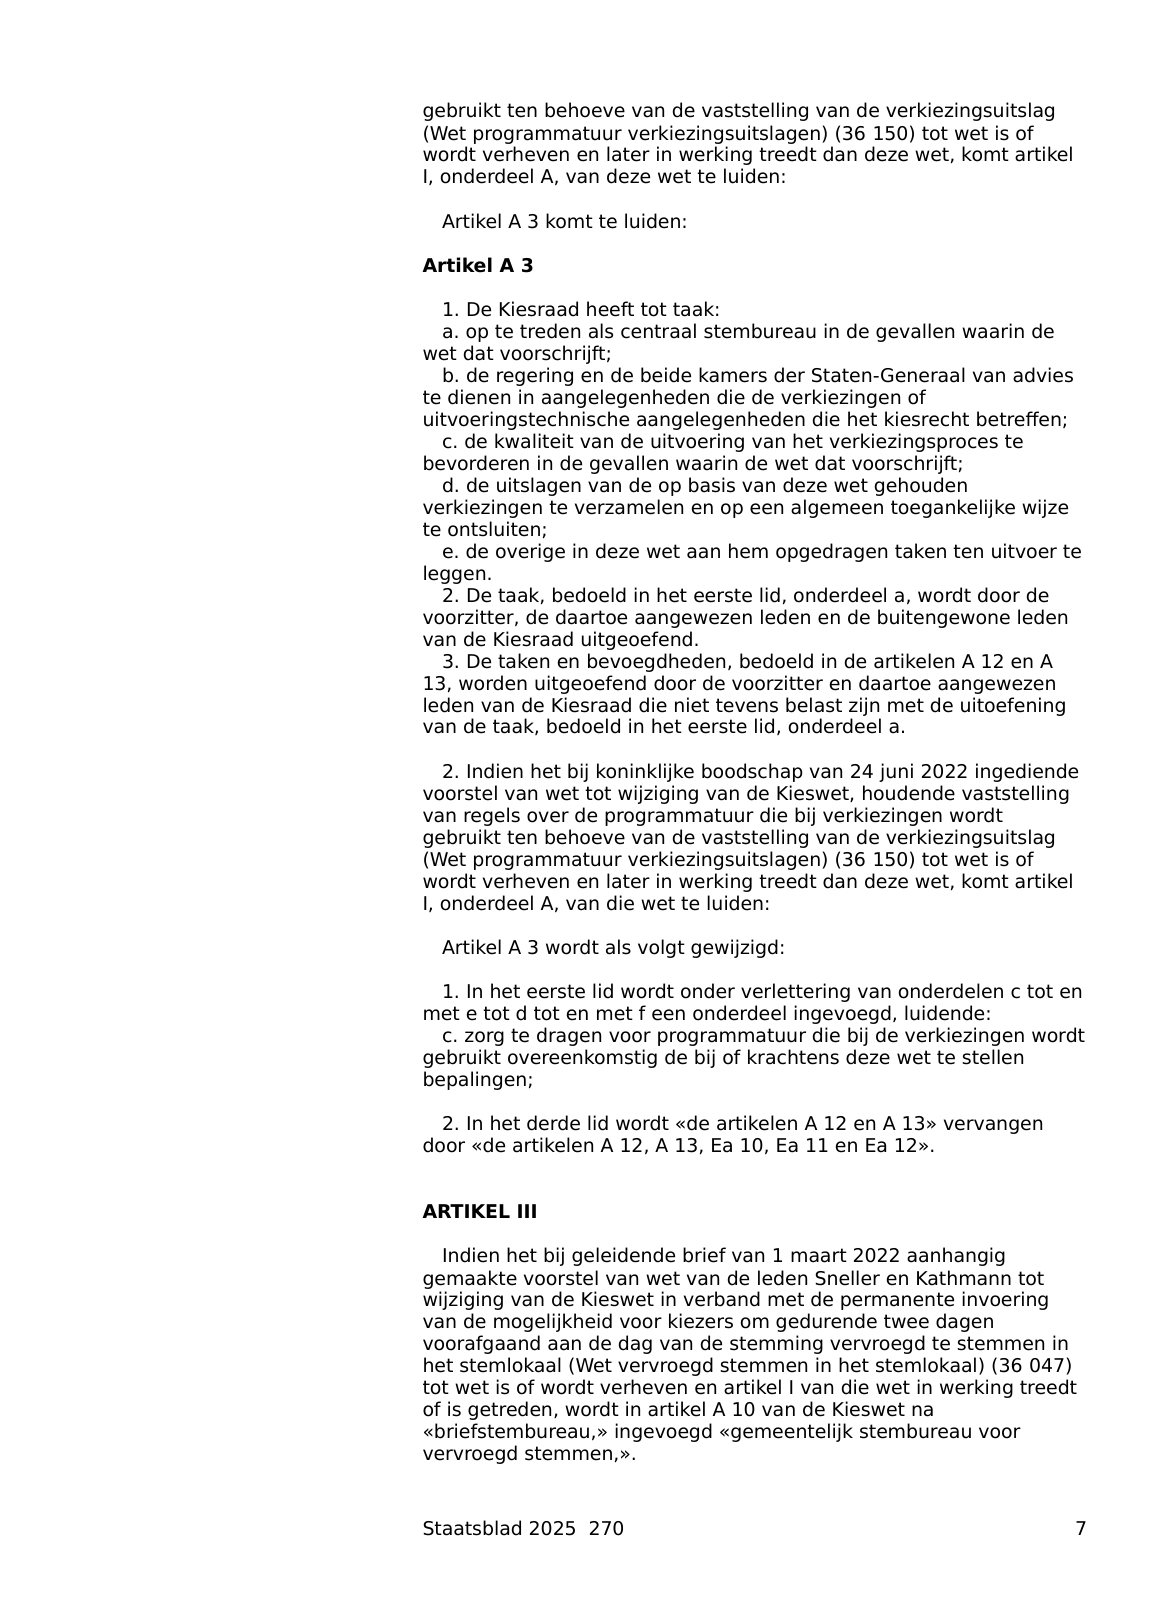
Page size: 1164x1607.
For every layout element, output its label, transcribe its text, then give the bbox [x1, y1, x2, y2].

text d. de uitslagen van de op basis van deze wet gehouden verkiezingen te verzamelen en op een algemeen toegankelijke wijze te ontsluiten; [422, 475, 1087, 541]
text 1. In het eerste lid wordt onder verlettering van onderdelen c tot en met e tot d tot en met f een onderdeel ingevoegd, luidende: [422, 981, 1087, 1025]
text Artikel A 3 wordt als volgt gewijzigd: [422, 937, 1087, 959]
subtitle Artikel A 3 [422, 255, 1087, 277]
text gebruikt ten behoeve van de vaststelling van de verkiezingsuitslag (Wet programmatuur verkiezingsuitslagen) (36 150) tot wet is of wordt verheven en later in werking treedt dan deze wet, komt artikel I, onderdeel A, van deze wet te luiden: [422, 100, 1087, 188]
text 3. De taken en bevoegdheden, bedoeld in de artikelen A 12 en A 13, worden uitgeoefend door de voorzitter en daartoe aangewezen leden van de Kiesraad die niet tevens belast zijn met de uitoefening van de taak, bedoeld in het eerste lid, onderdeel a. [422, 651, 1087, 738]
text Indien het bij geleidende brief van 1 maart 2022 aanhangig gemaakte voorstel van wet van de leden Sneller en Kathmann tot wijziging van de Kieswet in verband met de permanente invoering van de mogelijkheid voor kiezers om gedurende twee dagen voorafgaand aan de dag van de stemming vervroegd te stemmen in het stemlokaal (Wet vervroegd stemmen in het stemlokaal) (36 047) tot wet is of wordt verheven en artikel I van die wet in werking treedt of is getreden, wordt in artikel A 10 van de Kieswet na «briefstembureau,» ingevoegd «gemeentelijk stembureau voor vervroegd stemmen,». [422, 1245, 1087, 1465]
text a. op te treden als centraal stembureau in de gevallen waarin de wet dat voorschrijft; [422, 321, 1087, 365]
text e. de overige in deze wet aan hem opgedragen taken ten uitvoer te leggen. [422, 541, 1087, 584]
text b. de regering en de beide kamers der Staten-Generaal van advies te dienen in aangelegenheden die de verkiezingen of uitvoeringstechnische aangelegenheden die het kiesrecht betreffen; [422, 365, 1087, 431]
text c. de kwaliteit van de uitvoering van het verkiezingsproces te bevorderen in de gevallen waarin de wet dat voorschrijft; [422, 431, 1087, 475]
text 2. Indien het bij koninklijke boodschap van 24 juni 2022 ingediende voorstel van wet tot wijziging van de Kieswet, houdende vaststelling van regels over de programmatuur die bij verkiezingen wordt gebruikt ten behoeve van de vaststelling van de verkiezingsuitslag (Wet programmatuur verkiezingsuitslagen) (36 150) tot wet is of wordt verheven en later in werking treedt dan deze wet, komt artikel I, onderdeel A, van die wet te luiden: [422, 761, 1087, 914]
text 2. In het derde lid wordt «de artikelen A 12 en A 13» vervangen door «de artikelen A 12, A 13, Ea 10, Ea 11 en Ea 12». [422, 1113, 1087, 1157]
text 1. De Kiesraad heeft tot taak: [422, 299, 1087, 321]
text c. zorg te dragen voor programmatuur die bij de verkiezingen wordt gebruikt overeenkomstig de bij of krachtens deze wet te stellen bepalingen; [422, 1025, 1087, 1091]
text Artikel A 3 komt te luiden: [422, 211, 1087, 232]
subtitle ARTIKEL III [422, 1201, 1087, 1223]
text 2. De taak, bedoeld in het eerste lid, onderdeel a, wordt door de voorzitter, de daartoe aangewezen leden en de buitengewone leden van de Kiesraad uitgeoefend. [422, 584, 1087, 651]
